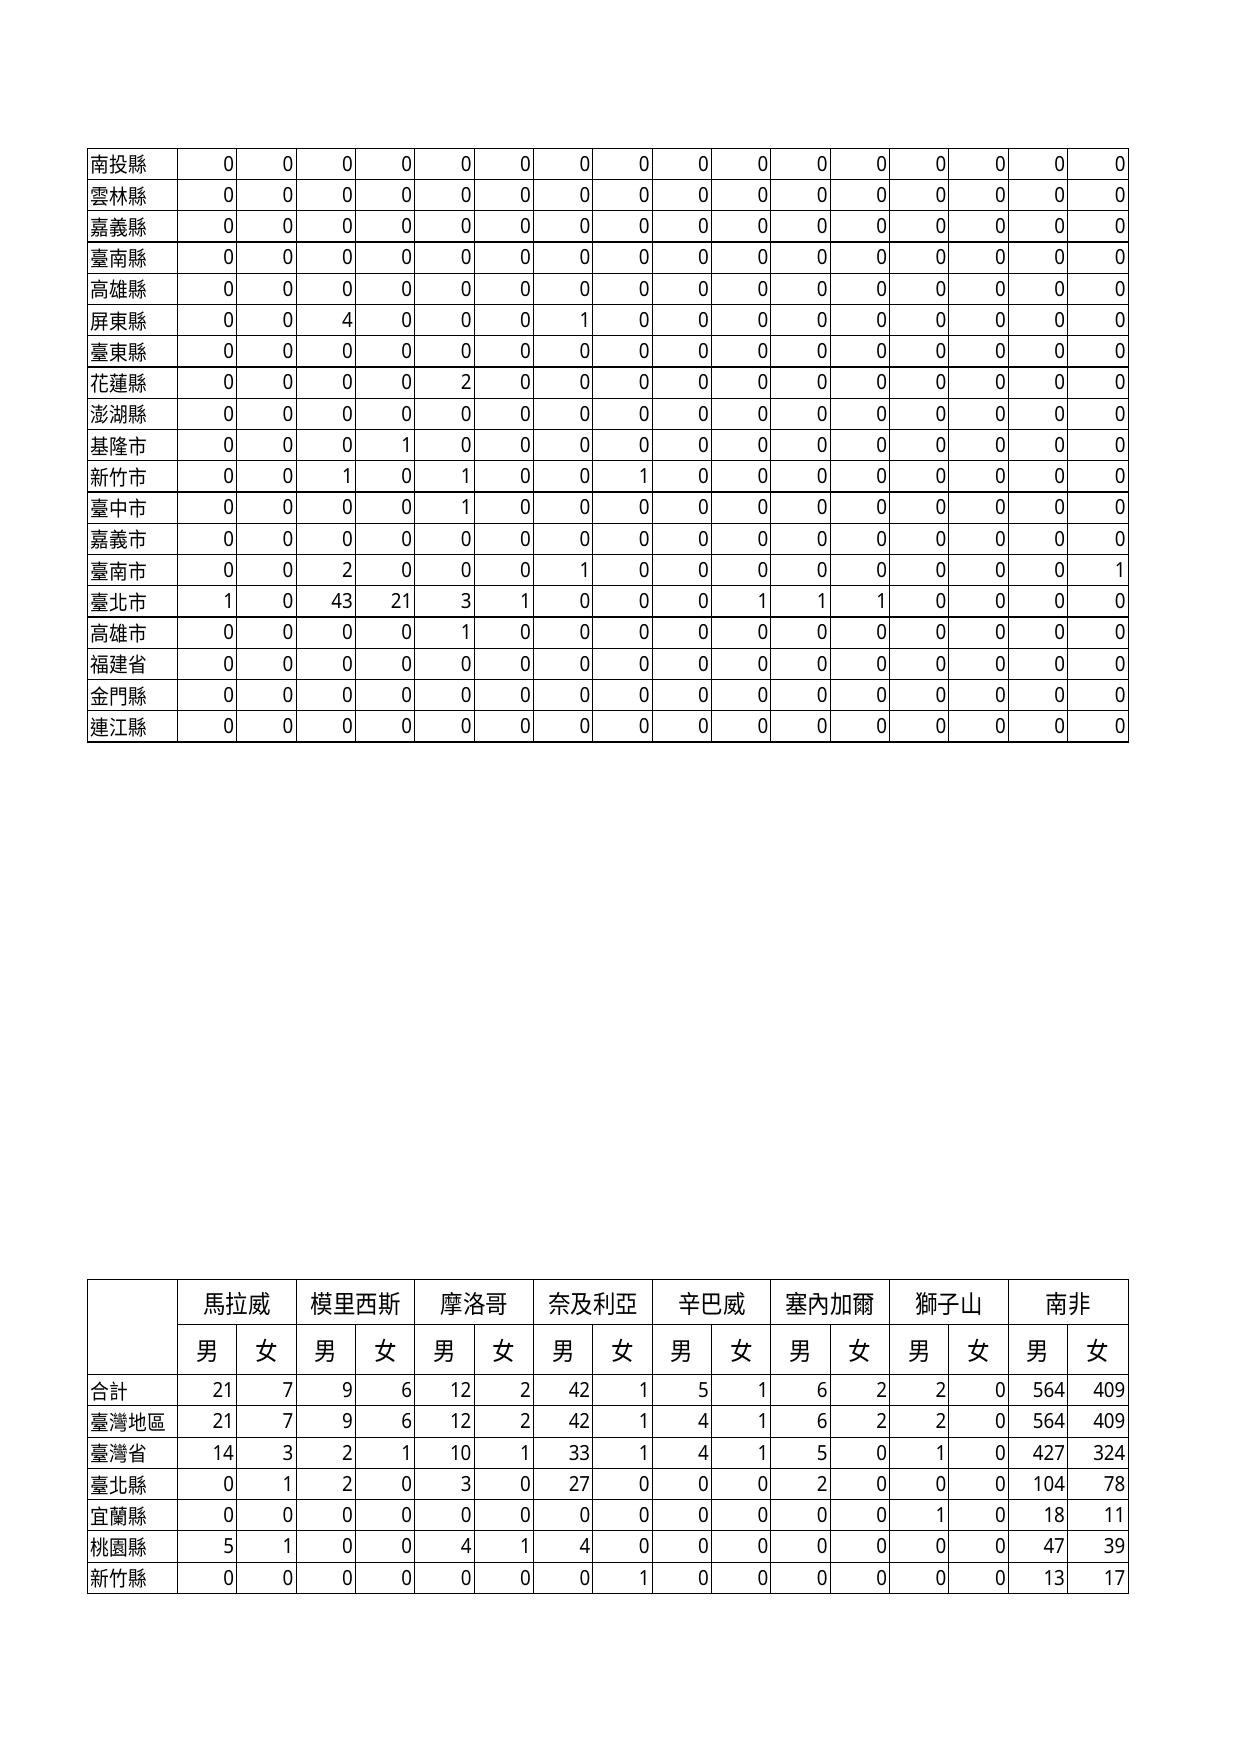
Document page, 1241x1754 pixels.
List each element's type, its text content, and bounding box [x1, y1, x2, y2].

table_cell 0 [297, 211, 355, 241]
table_cell 0 [890, 524, 948, 554]
table_cell 0 [653, 1531, 711, 1562]
table_header 塞內加爾 [771, 1280, 889, 1324]
table_cell 0 [534, 211, 592, 241]
table_cell 1 [534, 555, 592, 585]
table_cell 0 [890, 711, 948, 741]
table_cell 2 [771, 1469, 830, 1499]
table_cell 1 [475, 586, 533, 616]
table_cell 0 [415, 211, 474, 241]
table_cell 0 [1009, 586, 1067, 616]
table_cell 0 [771, 149, 830, 179]
table_cell 0 [593, 1500, 652, 1530]
table_cell 0 [297, 649, 355, 679]
table_cell 17 [1068, 1563, 1128, 1593]
table_cell 臺北市 [88, 586, 177, 616]
table_cell 0 [890, 430, 948, 460]
table_cell 1 [712, 1438, 770, 1468]
table_cell 0 [534, 586, 592, 616]
table_cell 0 [415, 336, 474, 366]
table_cell 0 [356, 1531, 414, 1562]
table_cell 0 [593, 618, 652, 648]
table_cell 0 [297, 243, 355, 273]
table_cell 0 [237, 368, 296, 398]
table_cell 0 [1009, 618, 1067, 648]
table_cell 0 [237, 461, 296, 491]
table_cell 3 [237, 1438, 296, 1468]
table_cell 新竹市 [88, 461, 177, 491]
table_cell 1 [356, 430, 414, 460]
table_cell 0 [534, 149, 592, 179]
table_cell 0 [771, 461, 830, 491]
table_cell 0 [890, 618, 948, 648]
table_cell 4 [653, 1406, 711, 1437]
table_cell 0 [297, 711, 355, 741]
table_cell 0 [1009, 180, 1067, 210]
table_cell 0 [771, 274, 830, 304]
table_cell 3 [415, 586, 474, 616]
table_cell 福建省 [88, 649, 177, 679]
table_cell 女 [356, 1325, 414, 1374]
table_cell 0 [534, 524, 592, 554]
table_cell 0 [949, 305, 1008, 335]
table_cell 0 [237, 1500, 296, 1530]
table_cell 0 [534, 274, 592, 304]
table_cell 0 [475, 649, 533, 679]
table_cell 1 [297, 461, 355, 491]
table_cell 0 [1068, 586, 1128, 616]
table_cell 324 [1068, 1438, 1128, 1468]
table_cell 33 [534, 1438, 592, 1468]
table_cell 女 [475, 1325, 533, 1374]
table_cell 0 [297, 493, 355, 523]
table_cell 0 [415, 399, 474, 429]
table_cell 0 [475, 274, 533, 304]
table_cell 0 [712, 336, 770, 366]
table_cell 12 [415, 1406, 474, 1437]
table_cell 0 [1068, 368, 1128, 398]
table_cell 0 [771, 430, 830, 460]
table_cell 0 [831, 180, 889, 210]
table_cell 0 [475, 493, 533, 523]
table_cell 0 [653, 555, 711, 585]
table_cell 男 [1009, 1325, 1067, 1374]
table_cell 0 [297, 1500, 355, 1530]
table_cell 0 [356, 399, 414, 429]
table_header 馬拉威 [178, 1280, 296, 1324]
table_header [88, 1280, 177, 1374]
table_cell 0 [237, 493, 296, 523]
table_cell 2 [475, 1406, 533, 1437]
table_cell 0 [949, 524, 1008, 554]
table_cell 0 [949, 430, 1008, 460]
table_cell 0 [534, 1563, 592, 1593]
table_cell 0 [949, 618, 1008, 648]
table_cell 屏東縣 [88, 305, 177, 335]
table_cell 0 [356, 149, 414, 179]
table_cell 0 [653, 149, 711, 179]
table_cell 0 [1009, 680, 1067, 710]
table_cell 0 [831, 680, 889, 710]
table_cell 0 [1068, 493, 1128, 523]
table_cell 2 [890, 1406, 948, 1437]
table_cell 0 [890, 368, 948, 398]
table_cell 1 [593, 1563, 652, 1593]
table_cell 1 [178, 586, 236, 616]
table_cell 0 [653, 711, 711, 741]
table_cell 0 [1009, 430, 1067, 460]
table_cell 0 [831, 336, 889, 366]
table_cell 1 [593, 461, 652, 491]
table_cell 0 [593, 368, 652, 398]
table_cell 0 [356, 243, 414, 273]
table_cell 0 [949, 368, 1008, 398]
table_cell 2 [297, 555, 355, 585]
table_header 辛巴威 [653, 1280, 770, 1324]
table_cell 0 [890, 680, 948, 710]
table_cell 女 [949, 1325, 1008, 1374]
table_cell 0 [534, 430, 592, 460]
table_cell 0 [831, 211, 889, 241]
table_cell 0 [771, 1531, 830, 1562]
table_cell 桃園縣 [88, 1531, 177, 1562]
table_cell 0 [178, 461, 236, 491]
table_cell 0 [1009, 305, 1067, 335]
table_cell 0 [475, 555, 533, 585]
table_cell 0 [1068, 430, 1128, 460]
table_cell 0 [237, 1563, 296, 1593]
table_cell 5 [178, 1531, 236, 1562]
table_cell 0 [475, 399, 533, 429]
table_cell 1 [771, 586, 830, 616]
table_cell 0 [475, 430, 533, 460]
table_cell 0 [593, 399, 652, 429]
table_cell 0 [356, 680, 414, 710]
table_cell 0 [1068, 336, 1128, 366]
table_cell 0 [178, 555, 236, 585]
table_cell 0 [771, 368, 830, 398]
table_cell 0 [653, 274, 711, 304]
table_cell 0 [712, 211, 770, 241]
table_cell 0 [1068, 149, 1128, 179]
table_cell 0 [237, 211, 296, 241]
table_cell 臺東縣 [88, 336, 177, 366]
table_cell 0 [831, 305, 889, 335]
table_cell 0 [890, 211, 948, 241]
table_cell 0 [831, 149, 889, 179]
table_cell 0 [890, 1563, 948, 1593]
table_cell 0 [356, 274, 414, 304]
table_cell 0 [237, 618, 296, 648]
table_cell 0 [712, 305, 770, 335]
table_cell 高雄市 [88, 618, 177, 648]
table_cell 0 [712, 1500, 770, 1530]
table_cell 女 [1068, 1325, 1128, 1374]
table_cell 1 [475, 1531, 533, 1562]
table_cell 0 [771, 1500, 830, 1530]
table_cell 0 [178, 243, 236, 273]
table_cell 0 [949, 211, 1008, 241]
table_cell 0 [831, 461, 889, 491]
table_cell 0 [653, 430, 711, 460]
table_cell 0 [593, 243, 652, 273]
table_cell 臺灣地區 [88, 1406, 177, 1437]
table_cell 0 [1009, 493, 1067, 523]
table_cell 0 [831, 1563, 889, 1593]
table_cell 6 [356, 1375, 414, 1405]
table_cell 0 [593, 586, 652, 616]
table_cell 0 [178, 1500, 236, 1530]
table_cell 1 [475, 1438, 533, 1468]
table_cell 0 [237, 149, 296, 179]
table_cell 0 [237, 649, 296, 679]
table_cell 0 [178, 305, 236, 335]
table_cell 0 [178, 493, 236, 523]
table_cell 0 [712, 399, 770, 429]
table_cell 0 [1068, 680, 1128, 710]
table_cell 0 [237, 524, 296, 554]
table_cell 0 [297, 1563, 355, 1593]
table_cell 0 [949, 243, 1008, 273]
table_cell 0 [178, 180, 236, 210]
table_cell 0 [415, 305, 474, 335]
table_cell 14 [178, 1438, 236, 1468]
table_cell 0 [712, 618, 770, 648]
table_cell 9 [297, 1406, 355, 1437]
table_cell 0 [712, 524, 770, 554]
table_cell 0 [653, 493, 711, 523]
table_cell 0 [890, 243, 948, 273]
table_cell 1 [712, 586, 770, 616]
table_cell 0 [653, 211, 711, 241]
table_cell 0 [297, 180, 355, 210]
table_cell 0 [712, 274, 770, 304]
table_cell 1 [712, 1375, 770, 1405]
table_cell 0 [712, 1531, 770, 1562]
table_cell 男 [653, 1325, 711, 1374]
table_cell 6 [771, 1375, 830, 1405]
table_cell 0 [653, 1469, 711, 1499]
table_cell 0 [949, 180, 1008, 210]
table_cell 0 [831, 493, 889, 523]
table_cell 78 [1068, 1469, 1128, 1499]
table_cell 0 [831, 555, 889, 585]
table_header 南非 [1009, 1280, 1128, 1324]
table_cell 0 [949, 711, 1008, 741]
table_cell 0 [712, 555, 770, 585]
table_cell 11 [1068, 1500, 1128, 1530]
table_cell 0 [771, 305, 830, 335]
table_cell 女 [237, 1325, 296, 1374]
table_cell 0 [475, 180, 533, 210]
table_cell 0 [1009, 243, 1067, 273]
table_cell 臺南縣 [88, 243, 177, 273]
table_cell 6 [356, 1406, 414, 1437]
table_cell 0 [415, 274, 474, 304]
table_cell 427 [1009, 1438, 1067, 1468]
table_cell 6 [771, 1406, 830, 1437]
table_cell 0 [653, 680, 711, 710]
table_cell 0 [653, 618, 711, 648]
table_cell 0 [593, 555, 652, 585]
table_cell 4 [415, 1531, 474, 1562]
table_cell 0 [1068, 399, 1128, 429]
table_cell 0 [831, 1500, 889, 1530]
table_cell 0 [771, 618, 830, 648]
table_cell 0 [949, 586, 1008, 616]
table_cell 0 [297, 1531, 355, 1562]
table_cell 0 [712, 1563, 770, 1593]
table_cell 0 [890, 461, 948, 491]
table_cell 0 [178, 336, 236, 366]
table_cell 0 [653, 524, 711, 554]
table_cell 1 [831, 586, 889, 616]
table_cell 0 [534, 243, 592, 273]
table_cell 0 [1009, 368, 1067, 398]
table_cell 0 [415, 711, 474, 741]
table_cell 0 [297, 680, 355, 710]
table_cell 0 [831, 399, 889, 429]
table_cell 0 [890, 493, 948, 523]
table_cell 0 [653, 180, 711, 210]
table_cell 1 [534, 305, 592, 335]
table_cell 0 [653, 461, 711, 491]
table_cell 0 [831, 274, 889, 304]
table_cell 0 [771, 1563, 830, 1593]
table_cell 0 [297, 399, 355, 429]
table_cell 1 [890, 1500, 948, 1530]
table_cell 39 [1068, 1531, 1128, 1562]
table_cell 1 [415, 493, 474, 523]
table_cell 0 [712, 649, 770, 679]
table_cell 0 [534, 493, 592, 523]
table_cell 0 [356, 336, 414, 366]
table_cell 0 [475, 211, 533, 241]
table_cell 0 [771, 555, 830, 585]
table_cell 0 [475, 680, 533, 710]
table_cell 0 [297, 336, 355, 366]
table_cell 0 [415, 149, 474, 179]
table_cell 0 [831, 649, 889, 679]
table_cell 0 [297, 524, 355, 554]
table_cell 0 [593, 211, 652, 241]
table_cell 0 [1009, 711, 1067, 741]
table_cell 0 [1009, 461, 1067, 491]
table_cell 0 [237, 180, 296, 210]
table_cell 9 [297, 1375, 355, 1405]
table_cell 0 [890, 180, 948, 210]
table_cell 0 [178, 368, 236, 398]
table_cell 0 [653, 649, 711, 679]
table_cell 2 [831, 1406, 889, 1437]
table_cell 13 [1009, 1563, 1067, 1593]
table_cell 0 [178, 711, 236, 741]
table_cell 12 [415, 1375, 474, 1405]
table_cell 42 [534, 1406, 592, 1437]
table_cell 高雄縣 [88, 274, 177, 304]
table_cell 43 [297, 586, 355, 616]
table_cell 0 [653, 399, 711, 429]
table_cell 104 [1009, 1469, 1067, 1499]
table_cell 0 [712, 243, 770, 273]
table_cell 0 [475, 1500, 533, 1530]
table_cell 0 [653, 368, 711, 398]
table_cell 0 [593, 711, 652, 741]
table_cell 0 [593, 524, 652, 554]
table_cell 0 [475, 524, 533, 554]
table_cell 基隆市 [88, 430, 177, 460]
table_cell 0 [237, 305, 296, 335]
table_cell 0 [534, 1500, 592, 1530]
table_cell 0 [534, 336, 592, 366]
table_header 模里西斯 [297, 1280, 414, 1324]
table_cell 0 [178, 1563, 236, 1593]
table_cell 0 [415, 1500, 474, 1530]
table_cell 金門縣 [88, 680, 177, 710]
table_cell 0 [771, 399, 830, 429]
table_cell 花蓮縣 [88, 368, 177, 398]
table_cell 0 [475, 368, 533, 398]
table_cell 0 [712, 149, 770, 179]
table_cell 2 [297, 1438, 355, 1468]
table_cell 0 [712, 711, 770, 741]
table_cell 1 [237, 1531, 296, 1562]
table_cell 0 [178, 211, 236, 241]
table_cell 0 [712, 461, 770, 491]
table_cell 1 [890, 1438, 948, 1468]
table_cell 0 [237, 430, 296, 460]
table_cell 0 [593, 274, 652, 304]
table_cell 0 [831, 368, 889, 398]
table_cell 0 [593, 680, 652, 710]
table_cell 21 [356, 586, 414, 616]
table_header 獅子山 [890, 1280, 1008, 1324]
table_cell 0 [1068, 305, 1128, 335]
table_cell 0 [593, 430, 652, 460]
table_cell 0 [771, 180, 830, 210]
table_cell 1 [415, 461, 474, 491]
table_cell 0 [949, 1469, 1008, 1499]
table_cell 0 [237, 243, 296, 273]
table_cell 0 [949, 493, 1008, 523]
table_cell 1 [593, 1375, 652, 1405]
table_cell 0 [890, 555, 948, 585]
table_cell 0 [297, 618, 355, 648]
table_cell 10 [415, 1438, 474, 1468]
table_cell 0 [534, 399, 592, 429]
table_cell 0 [890, 149, 948, 179]
table_cell 2 [831, 1375, 889, 1405]
table_cell 0 [356, 524, 414, 554]
table_cell 0 [178, 399, 236, 429]
table_cell 連江縣 [88, 711, 177, 741]
table_cell 男 [178, 1325, 236, 1374]
table_cell 嘉義市 [88, 524, 177, 554]
table_cell 男 [771, 1325, 830, 1374]
table_cell 0 [890, 399, 948, 429]
table_cell 5 [653, 1375, 711, 1405]
table_cell 0 [356, 1500, 414, 1530]
table_cell 宜蘭縣 [88, 1500, 177, 1530]
table_cell 0 [1009, 555, 1067, 585]
table_cell 0 [831, 1438, 889, 1468]
table_cell 0 [475, 461, 533, 491]
table_cell 0 [534, 180, 592, 210]
table_cell 0 [1068, 274, 1128, 304]
table_cell 0 [1068, 649, 1128, 679]
table_cell 0 [890, 649, 948, 679]
table_cell 0 [593, 336, 652, 366]
table_cell 0 [356, 368, 414, 398]
table_cell 0 [653, 1563, 711, 1593]
table_cell 0 [949, 1375, 1008, 1405]
table_cell 0 [831, 243, 889, 273]
table_cell 0 [1009, 649, 1067, 679]
table_cell 0 [475, 618, 533, 648]
table_cell 0 [534, 711, 592, 741]
table_cell 0 [178, 649, 236, 679]
table_cell 0 [475, 336, 533, 366]
table_cell 564 [1009, 1375, 1067, 1405]
table_cell 女 [712, 1325, 770, 1374]
table_cell 0 [415, 680, 474, 710]
table_cell 0 [534, 680, 592, 710]
table_cell 0 [534, 618, 592, 648]
table_cell 0 [712, 1469, 770, 1499]
table_cell 0 [356, 180, 414, 210]
table_cell 27 [534, 1469, 592, 1499]
table_cell 0 [237, 399, 296, 429]
table_cell 0 [356, 649, 414, 679]
table_cell 0 [593, 1531, 652, 1562]
table_cell 0 [356, 1563, 414, 1593]
table_cell 0 [297, 368, 355, 398]
table_cell 0 [237, 274, 296, 304]
table_cell 42 [534, 1375, 592, 1405]
table_cell 0 [178, 524, 236, 554]
table_cell 男 [890, 1325, 948, 1374]
table_cell 0 [475, 305, 533, 335]
table_cell 女 [593, 1325, 652, 1374]
table_cell 0 [890, 305, 948, 335]
table_cell 0 [949, 274, 1008, 304]
table_cell 0 [475, 711, 533, 741]
table_cell 0 [771, 680, 830, 710]
table_cell 男 [415, 1325, 474, 1374]
table_cell 1 [356, 1438, 414, 1468]
table_cell 0 [475, 149, 533, 179]
table_cell 0 [1009, 211, 1067, 241]
table_cell 2 [890, 1375, 948, 1405]
table_cell 1 [593, 1438, 652, 1468]
table_cell 0 [178, 430, 236, 460]
table_cell 0 [890, 274, 948, 304]
table_cell 0 [1068, 711, 1128, 741]
table_cell 409 [1068, 1375, 1128, 1405]
table_cell 0 [949, 1500, 1008, 1530]
table_cell 0 [356, 711, 414, 741]
table_cell 0 [593, 305, 652, 335]
table_cell 新竹縣 [88, 1563, 177, 1593]
table_cell 0 [890, 336, 948, 366]
table_cell 合計 [88, 1375, 177, 1405]
table_cell 0 [712, 680, 770, 710]
table_cell 南投縣 [88, 149, 177, 179]
table_cell 0 [593, 493, 652, 523]
table_cell 0 [178, 1469, 236, 1499]
table_cell 雲林縣 [88, 180, 177, 210]
table_cell 男 [534, 1325, 592, 1374]
table_cell 0 [653, 305, 711, 335]
table_cell 嘉義縣 [88, 211, 177, 241]
table_cell 409 [1068, 1406, 1128, 1437]
table_cell 0 [415, 555, 474, 585]
table_cell 0 [356, 493, 414, 523]
table_cell 0 [178, 149, 236, 179]
table_cell 2 [475, 1375, 533, 1405]
table_cell 2 [415, 368, 474, 398]
table_cell 4 [297, 305, 355, 335]
table_cell 0 [356, 305, 414, 335]
table_cell 0 [771, 336, 830, 366]
table_cell 0 [356, 555, 414, 585]
table_cell 女 [831, 1325, 889, 1374]
table_cell 0 [653, 243, 711, 273]
table_cell 0 [771, 711, 830, 741]
table_cell 0 [949, 1531, 1008, 1562]
table_cell 4 [534, 1531, 592, 1562]
table_cell 0 [415, 180, 474, 210]
table_cell 0 [475, 1469, 533, 1499]
table_cell 1 [237, 1469, 296, 1499]
table_cell 0 [831, 1531, 889, 1562]
table_cell 0 [534, 461, 592, 491]
table_cell 0 [949, 1563, 1008, 1593]
table_cell 0 [237, 336, 296, 366]
table_cell 0 [653, 336, 711, 366]
table_cell 0 [949, 1406, 1008, 1437]
table_cell 0 [237, 555, 296, 585]
table_cell 0 [593, 149, 652, 179]
table_cell 0 [712, 493, 770, 523]
table_cell 0 [831, 618, 889, 648]
table_cell 0 [415, 649, 474, 679]
table_cell 0 [1068, 211, 1128, 241]
table_cell 0 [1068, 461, 1128, 491]
table_cell 0 [1009, 149, 1067, 179]
table_cell 1 [593, 1406, 652, 1437]
table_cell 2 [297, 1469, 355, 1499]
table_cell 0 [356, 618, 414, 648]
table_cell 0 [415, 1563, 474, 1593]
table_cell 0 [356, 461, 414, 491]
table_cell 0 [771, 493, 830, 523]
table_cell 0 [949, 149, 1008, 179]
table_cell 臺中市 [88, 493, 177, 523]
table_cell 0 [534, 368, 592, 398]
table_cell 澎湖縣 [88, 399, 177, 429]
table_cell 0 [534, 649, 592, 679]
table_cell 0 [593, 649, 652, 679]
table_cell 0 [831, 1469, 889, 1499]
table_cell 0 [237, 680, 296, 710]
table_cell 臺灣省 [88, 1438, 177, 1468]
table_cell 3 [415, 1469, 474, 1499]
table_cell 0 [949, 1438, 1008, 1468]
table_cell 0 [712, 368, 770, 398]
table_cell 0 [178, 680, 236, 710]
table_cell 21 [178, 1406, 236, 1437]
table_cell 0 [1009, 399, 1067, 429]
table_cell 0 [890, 1531, 948, 1562]
table_cell 0 [653, 1500, 711, 1530]
table_cell 0 [949, 461, 1008, 491]
table_cell 4 [653, 1438, 711, 1468]
table_cell 7 [237, 1375, 296, 1405]
table_cell 0 [297, 274, 355, 304]
table_cell 564 [1009, 1406, 1067, 1437]
table_cell 0 [831, 430, 889, 460]
table_cell 0 [593, 180, 652, 210]
table_cell 0 [1009, 336, 1067, 366]
table_cell 0 [475, 1563, 533, 1593]
table_cell 0 [415, 524, 474, 554]
table_cell 0 [1009, 524, 1067, 554]
table_cell 0 [949, 680, 1008, 710]
table_cell 47 [1009, 1531, 1067, 1562]
table_cell 0 [771, 649, 830, 679]
table_cell 1 [1068, 555, 1128, 585]
table_cell 0 [712, 430, 770, 460]
table_cell 0 [178, 618, 236, 648]
table_header 摩洛哥 [415, 1280, 533, 1324]
table_cell 0 [949, 649, 1008, 679]
table_cell 臺北縣 [88, 1469, 177, 1499]
table_cell 0 [475, 243, 533, 273]
table_cell 0 [771, 524, 830, 554]
table_cell 0 [356, 1469, 414, 1499]
table_cell 0 [1068, 180, 1128, 210]
table_cell 0 [415, 430, 474, 460]
table_cell 0 [415, 243, 474, 273]
table_cell 0 [237, 586, 296, 616]
table_cell 0 [831, 711, 889, 741]
table_cell 1 [415, 618, 474, 648]
table_cell 0 [297, 430, 355, 460]
table_cell 0 [771, 243, 830, 273]
table_cell 0 [949, 399, 1008, 429]
table_cell 0 [1068, 618, 1128, 648]
table_cell 0 [356, 211, 414, 241]
table_cell 男 [297, 1325, 355, 1374]
table_cell 0 [890, 1469, 948, 1499]
table_cell 0 [831, 524, 889, 554]
table_cell 0 [297, 149, 355, 179]
table_cell 5 [771, 1438, 830, 1468]
table_cell 臺南市 [88, 555, 177, 585]
table_cell 18 [1009, 1500, 1067, 1530]
table_cell 0 [178, 274, 236, 304]
table_cell 0 [1068, 243, 1128, 273]
table_cell 0 [949, 555, 1008, 585]
table_cell 21 [178, 1375, 236, 1405]
table_cell 0 [593, 1469, 652, 1499]
table_cell 0 [890, 586, 948, 616]
table_cell 0 [1068, 524, 1128, 554]
table_cell 0 [949, 336, 1008, 366]
table_header 奈及利亞 [534, 1280, 652, 1324]
table_cell 0 [712, 180, 770, 210]
table_cell 0 [237, 711, 296, 741]
table_cell 7 [237, 1406, 296, 1437]
table_cell 0 [653, 586, 711, 616]
table_cell 1 [712, 1406, 770, 1437]
table_cell 0 [1009, 274, 1067, 304]
table_cell 0 [771, 211, 830, 241]
